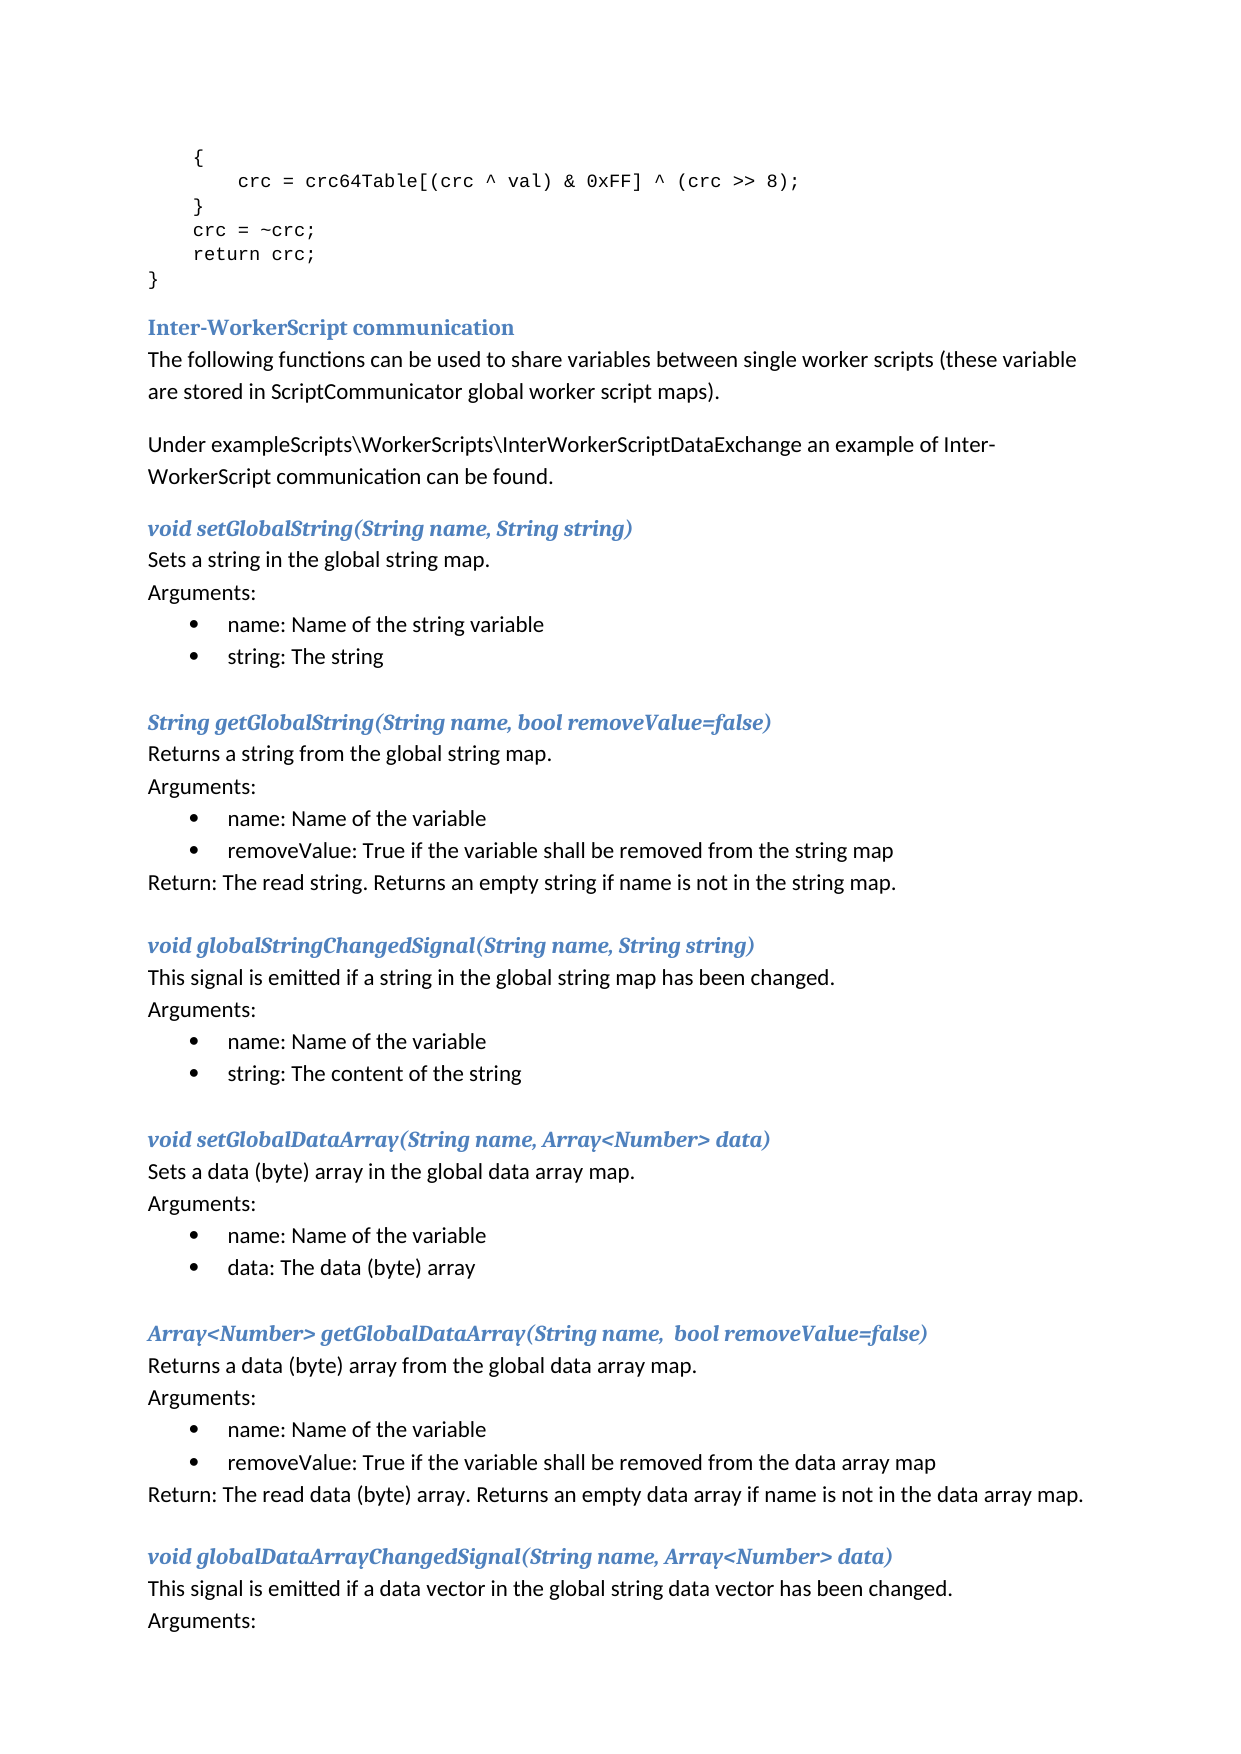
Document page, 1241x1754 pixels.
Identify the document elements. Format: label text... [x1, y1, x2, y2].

text Arguments: [148, 578, 1093, 606]
list name: Name of the variable [190, 1415, 1093, 1443]
text Arguments: [148, 1607, 1093, 1634]
subtitle void setGlobalDataArray(String name, Array<Number> data) [148, 1127, 1093, 1153]
subtitle String getGlobalString(String name, bool removeValue=false) [148, 709, 1093, 736]
list name: Name of the variable [190, 1027, 1093, 1055]
text Arguments: [148, 1189, 1093, 1217]
list string: The content of the string [190, 1059, 1093, 1087]
text Sets a data (byte) array in the global data array map. [148, 1157, 1093, 1185]
text crc = ~crc; [148, 221, 1093, 242]
subtitle void setGlobalString(String name, String string) [148, 515, 1093, 542]
list Return: The read string. Returns an empty string if name is not in the string map. [148, 868, 1093, 896]
text return crc; [148, 245, 1093, 266]
text Under exampleScripts\WorkerScripts\InterWorkerScriptDataExchange an example of Inter-WorkerScript communication can be found. [148, 430, 1093, 490]
subtitle void globalDataArrayChangedSignal(String name, Array<Number> data) [148, 1544, 1093, 1571]
text Sets a string in the global string map. [148, 546, 1093, 573]
text Arguments: [148, 1383, 1093, 1411]
text { [148, 148, 1093, 169]
list Return: The read data (byte) array. Returns an empty data array if name is not in the data array map. [148, 1480, 1093, 1508]
text Returns a string from the global string map. [148, 739, 1093, 768]
list name: Name of the string variable [190, 610, 1093, 638]
list string: The string [190, 642, 1093, 670]
list data: The data (byte) array [190, 1253, 1093, 1282]
text This signal is emitted if a data vector in the global string data vector has been changed. [148, 1574, 1093, 1602]
text } [148, 196, 1093, 218]
list name: Name of the variable [190, 804, 1093, 832]
subtitle Inter-WorkerScript communication [148, 315, 1093, 341]
text This signal is emitted if a string in the global string map has been changed. [148, 963, 1093, 991]
list removeValue: True if the variable shall be removed from the string map [190, 836, 1093, 864]
text Arguments: [148, 772, 1093, 800]
text crc = crc64Table[(crc ^ val) & 0xFF] ^ (crc >> 8); [148, 172, 1093, 193]
list name: Name of the variable [190, 1221, 1093, 1249]
text Arguments: [148, 995, 1093, 1023]
subtitle Array<Number> getGlobalDataArray(String name, bool removeValue=false) [148, 1321, 1093, 1347]
text The following functions can be used to share variables between single worker scripts (these variable are stored in ScriptCommunicator global worker script maps). [148, 345, 1093, 405]
subtitle void globalStringChangedSignal(String name, String string) [148, 933, 1093, 959]
list removeValue: True if the variable shall be removed from the data array map [190, 1448, 1093, 1476]
text Returns a data (byte) array from the global data array map. [148, 1351, 1093, 1379]
text } [148, 269, 1093, 291]
